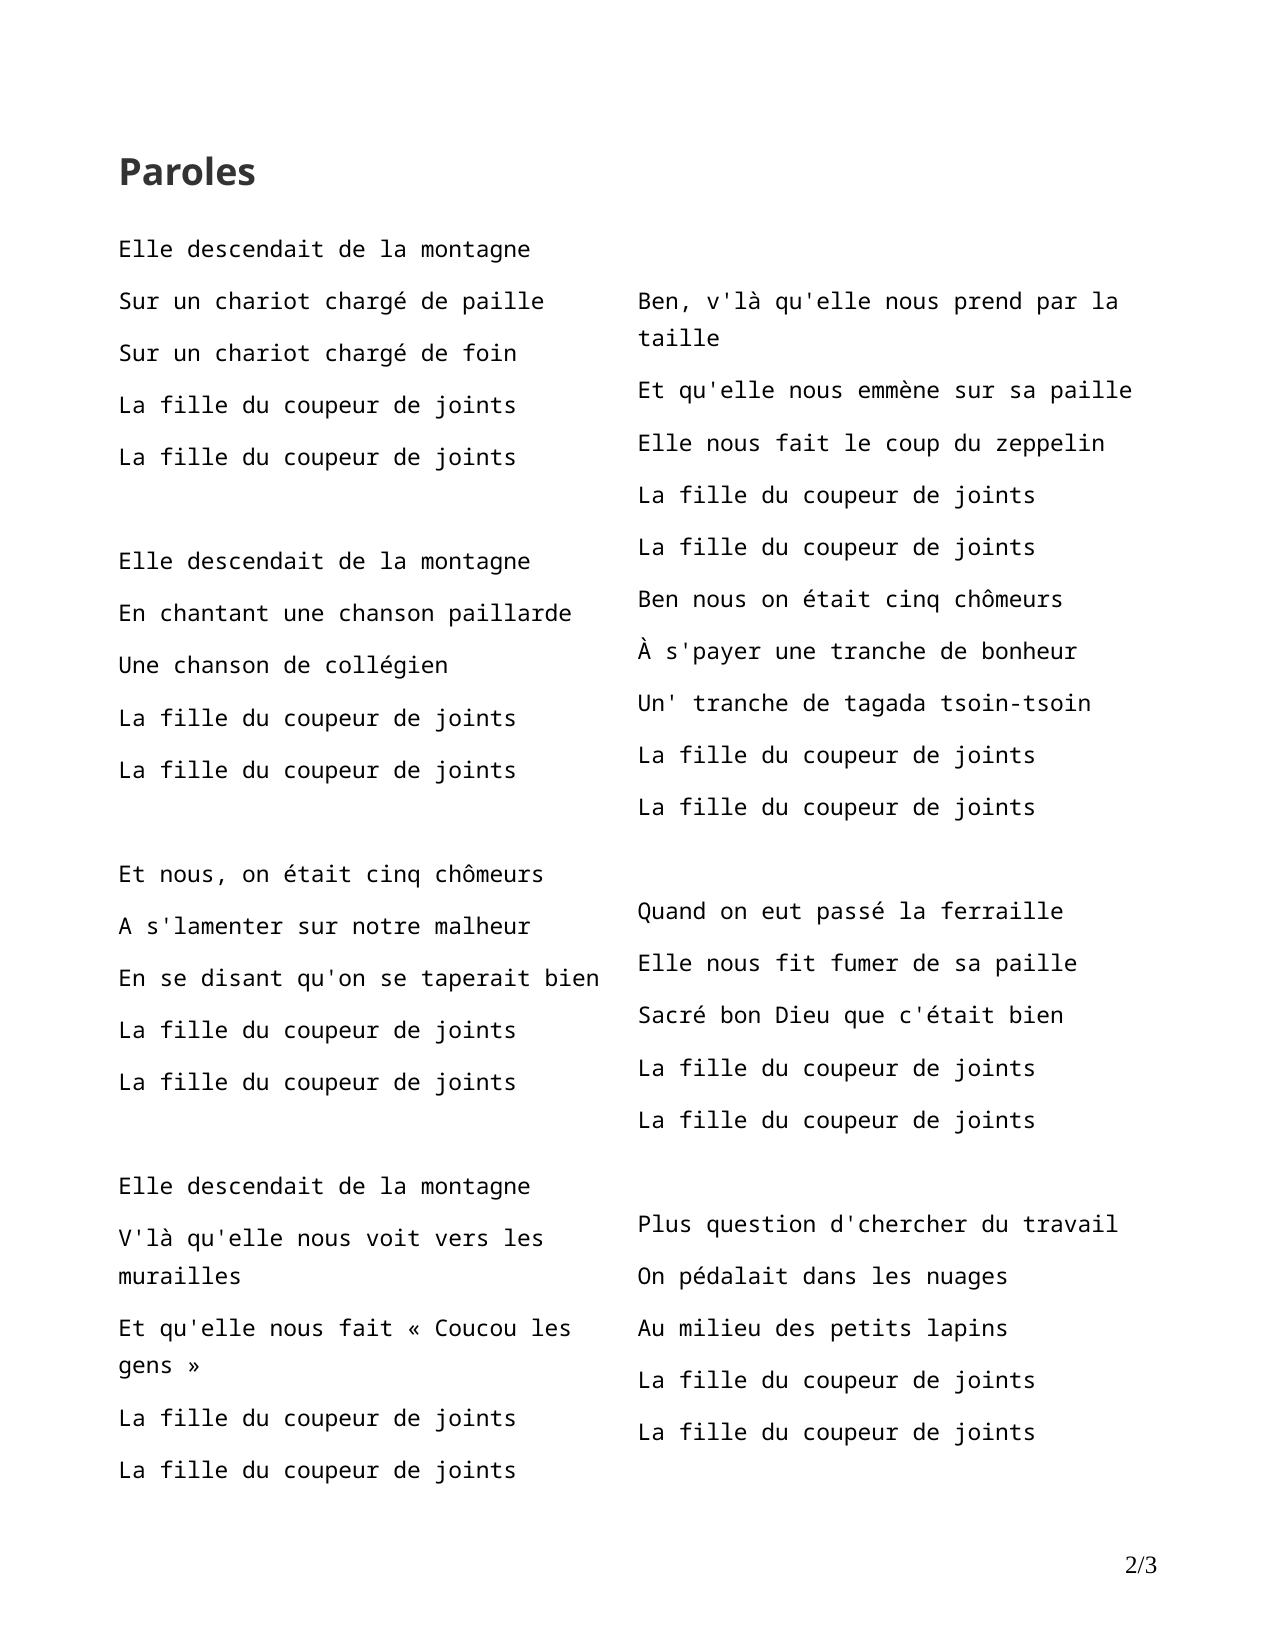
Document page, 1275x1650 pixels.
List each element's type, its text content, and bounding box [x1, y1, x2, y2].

text Elle nous fit fumer de sa paille [637, 947, 1157, 979]
text On pédalait dans les nuages [637, 1260, 1157, 1291]
text Au milieu des petits lapins [637, 1312, 1157, 1343]
text V'là qu'elle nous voit vers les murailles [118, 1222, 637, 1291]
text La fille du coupeur de joints [637, 791, 1157, 822]
text La fille du coupeur de joints [118, 1454, 637, 1485]
text Ben, v'là qu'elle nous prend par la taille [637, 285, 1157, 354]
text Elle descendait de la montagne [118, 545, 637, 577]
text A s'lamenter sur notre malheur [118, 910, 637, 941]
text La fille du coupeur de joints [118, 702, 637, 733]
text La fille du coupeur de joints [637, 1052, 1157, 1083]
text Un' tranche de tagada tsoin-tsoin [637, 687, 1157, 718]
text Sur un chariot chargé de paille [118, 285, 637, 316]
text La fille du coupeur de joints [118, 754, 637, 785]
text Et qu'elle nous fait « Coucou les gens » [118, 1312, 637, 1381]
text Ben nous on était cinq chômeurs [637, 583, 1157, 614]
text La fille du coupeur de joints [637, 1364, 1157, 1395]
text La fille du coupeur de joints [637, 479, 1157, 510]
text Sacré bon Dieu que c'était bien [637, 999, 1157, 1031]
text Sur un chariot chargé de foin [118, 337, 637, 368]
text En chantant une chanson paillarde [118, 597, 637, 629]
text Plus question d'chercher du travail [637, 1208, 1157, 1239]
text Elle descendait de la montagne [118, 1170, 637, 1202]
text La fille du coupeur de joints [118, 1014, 637, 1045]
text La fille du coupeur de joints [637, 1104, 1157, 1135]
text À s'payer une tranche de bonheur [637, 635, 1157, 666]
text Et nous, on était cinq chômeurs [118, 858, 637, 889]
text Elle descendait de la montagne [118, 233, 637, 264]
text Une chanson de collégien [118, 649, 637, 681]
text La fille du coupeur de joints [118, 389, 637, 420]
subtitle Paroles [118, 146, 1157, 197]
text La fille du coupeur de joints [118, 441, 637, 472]
text La fille du coupeur de joints [118, 1066, 637, 1097]
text La fille du coupeur de joints [637, 739, 1157, 770]
text En se disant qu'on se taperait bien [118, 962, 637, 993]
text La fille du coupeur de joints [637, 1416, 1157, 1447]
text La fille du coupeur de joints [118, 1402, 637, 1433]
text La fille du coupeur de joints [637, 531, 1157, 562]
text Quand on eut passé la ferraille [637, 895, 1157, 927]
text Elle nous fait le coup du zeppelin [637, 427, 1157, 458]
text Et qu'elle nous emmène sur sa paille [637, 374, 1157, 406]
